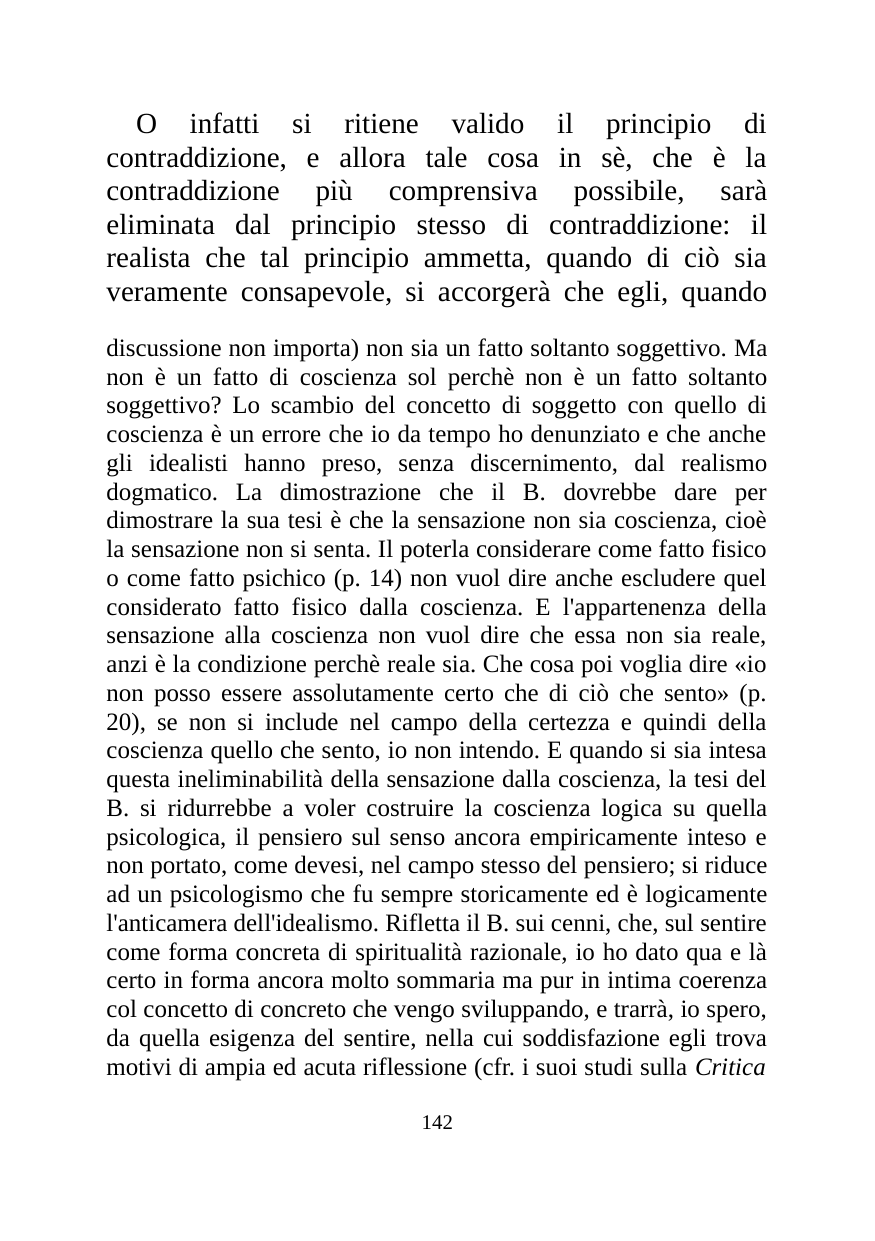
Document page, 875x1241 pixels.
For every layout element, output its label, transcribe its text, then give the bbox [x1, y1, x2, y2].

text O infatti si ritiene valido il principio di contraddizione, e allora tale cosa in sè, che è la contraddizione più comprensiva possibile, sarà eliminata dal principio stesso di contraddizione: il realista che tal principio ammetta, quando di ciò sia veramente consapevole, si accorgerà che egli, quando [106, 106, 768, 307]
text discussione non importa) non sia un fatto soltanto soggettivo. Ma non è un fatto di coscienza sol perchè non è un fatto soltanto soggettivo? Lo scambio del concetto di soggetto con quello di coscienza è un errore che io da tempo ho denunziato e che anche gli idealisti hanno preso, senza discernimento, dal realismo dogmatico. La dimostrazione che il B. dovrebbe dare per dimostrare la sua tesi è che la sensazione non sia coscienza, cioè la sensazione non si senta. Il poterla considerare come fatto fisico o come fatto psichico (p. 14) non vuol dire anche escludere quel considerato fatto fisico dalla coscienza. E l'appartenenza della sensazione alla coscienza non vuol dire che essa non sia reale, anzi è la condizione perchè reale sia. Che cosa poi voglia dire «io non posso essere assolutamente certo che di ciò che sento» (p. 20), se non si include nel campo della certezza e quindi della coscienza quello che sento, io non intendo. E quando si sia intesa questa ineliminabilità della sensazione dalla coscienza, la tesi del B. si ridurrebbe a voler costruire la coscienza logica su quella psicologica, il pensiero sul senso ancora empiricamente inteso e non portato, come devesi, nel campo stesso del pensiero; si riduce ad un psicologismo che fu sempre storicamente ed è logicamente l'anticamera dell'idealismo. Rifletta il B. sui cenni, che, sul sentire come forma concreta di spiritualità razionale, io ho dato qua e là certo in forma ancora molto sommaria ma pur in intima coerenza col concetto di concreto che vengo sviluppando, e trarrà, io spero, da quella esigenza del sentire, nella cui soddisfazione egli trova motivi di ampia ed acuta riflessione (cfr. i suoi studi sulla Critica [106, 333, 768, 1080]
